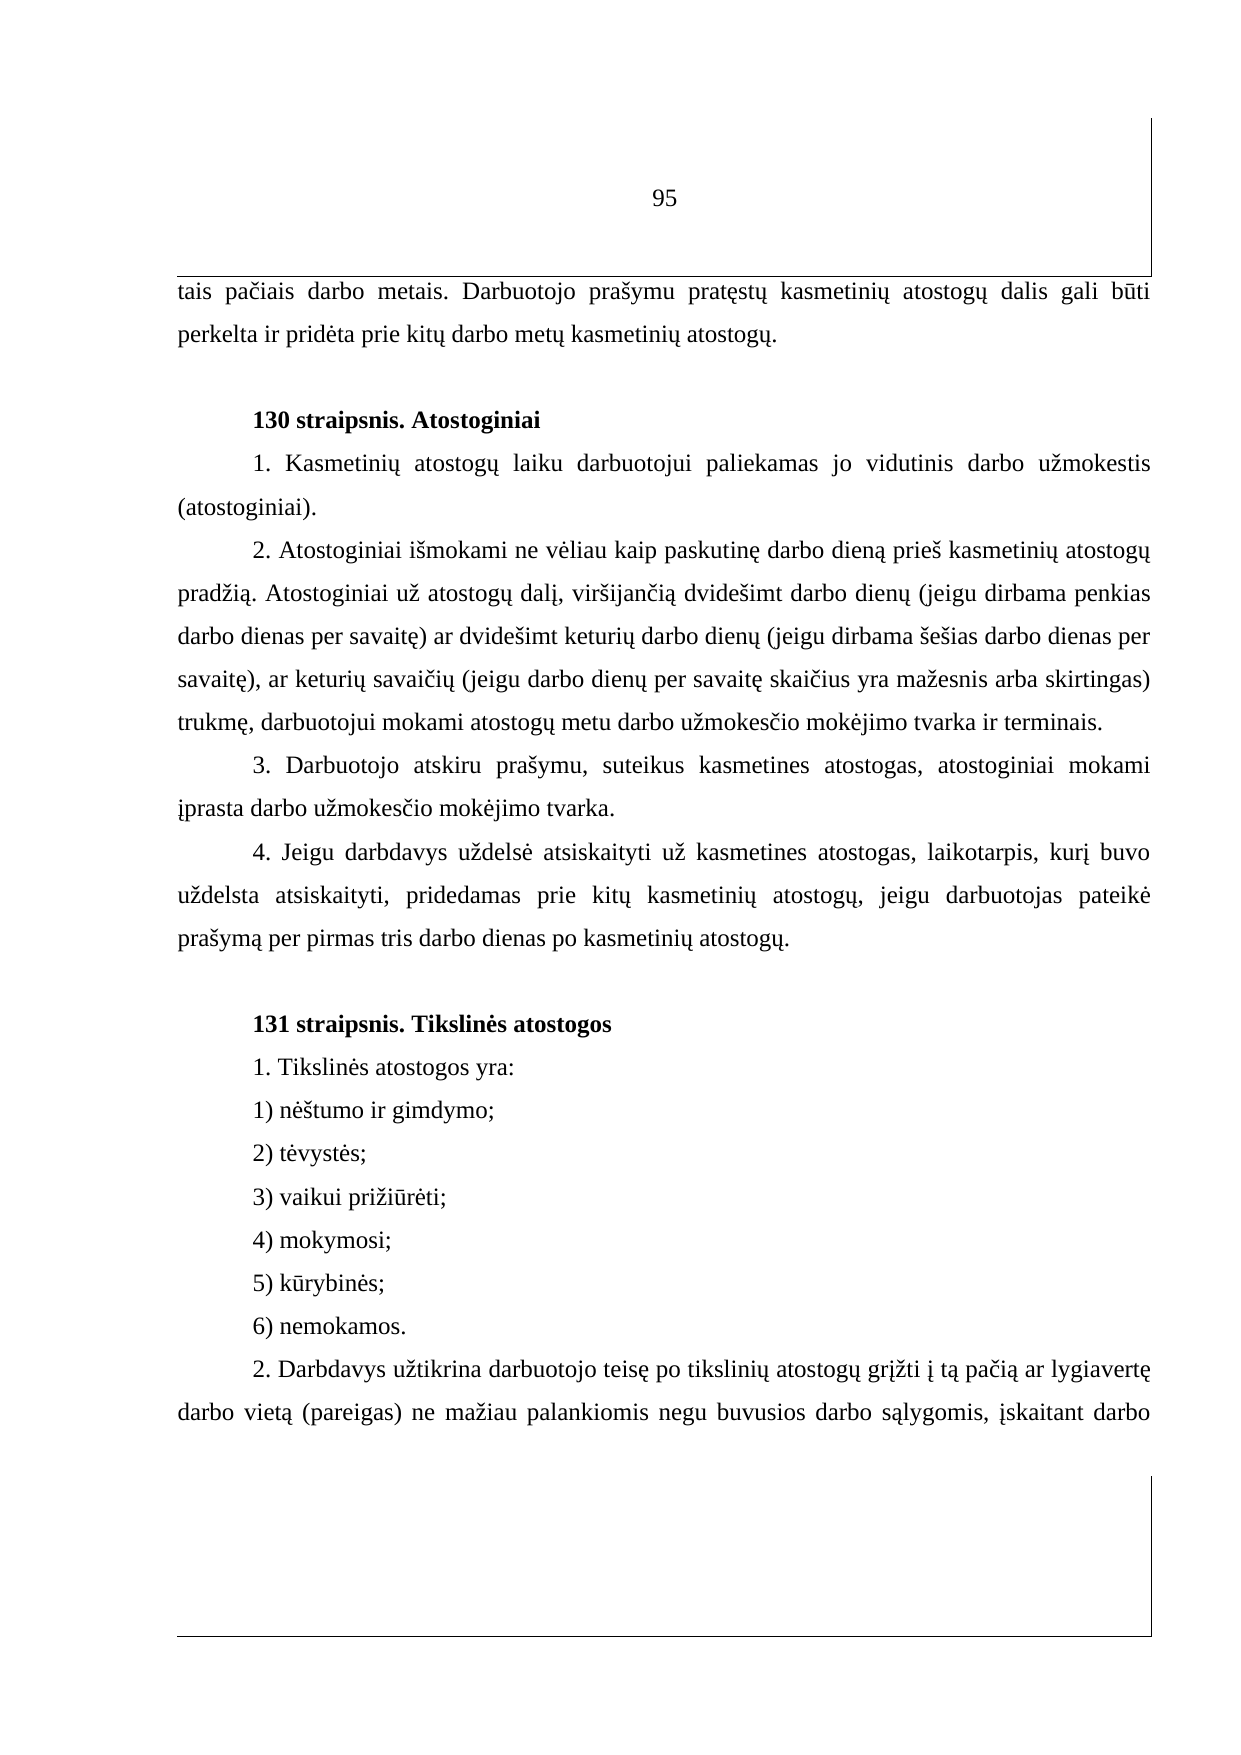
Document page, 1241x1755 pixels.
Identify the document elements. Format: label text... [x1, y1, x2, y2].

text tais pačiais darbo metais. Darbuotojo prašymu pratęstų kasmetinių atostogų dalis gali būti perkelta ir pridėta prie kitų darbo metų kasmetinių atostogų. [177, 276, 1152, 348]
text 4) mokymosi; [177, 1225, 1152, 1253]
text 4. Jeigu darbdavys uždelsė atsiskaityti už kasmetines atostogas, laikotarpis, kurį buvo uždelsta atsiskaityti, pridedamas prie kitų kasmetinių atostogų, jeigu darbuotojas pateikė prašymą per pirmas tris darbo dienas po kasmetinių atostogų. [177, 837, 1152, 952]
text 1) nėštumo ir gimdymo; [177, 1095, 1152, 1124]
text 1. Tikslinės atostogos yra: [177, 1052, 1152, 1081]
text 2. Atostoginiai išmokami ne vėliau kaip paskutinę darbo dieną prieš kasmetinių atostogų pradžią. Atostoginiai už atostogų dalį, viršijančią dvidešimt darbo dienų (jeigu dirbama penkias darbo dienas per savaitę) ar dvidešimt keturių darbo dienų (jeigu dirbama šešias darbo dienas per savaitę), ar keturių savaičių (jeigu darbo dienų per savaitę skaičius yra mažesnis arba skirtingas) trukmę, darbuotojui mokami atostogų metu darbo užmokesčio mokėjimo tvarka ir terminais. [177, 535, 1152, 736]
subtitle 130 straipsnis. Atostoginiai [177, 405, 1152, 434]
text 3) vaikui prižiūrėti; [177, 1182, 1152, 1210]
subtitle 131 straipsnis. Tikslinės atostogos [177, 1009, 1152, 1038]
text 5) kūrybinės; [177, 1268, 1152, 1297]
text 1. Kasmetinių atostogų laiku darbuotojui paliekamas jo vidutinis darbo užmokestis (atostoginiai). [177, 448, 1152, 520]
text 6) nemokamos. [177, 1311, 1152, 1340]
text 3. Darbuotojo atskiru prašymu, suteikus kasmetines atostogas, atostoginiai mokami įprasta darbo užmokesčio mokėjimo tvarka. [177, 750, 1152, 822]
text 2) tėvystės; [177, 1138, 1152, 1167]
text 2. Darbdavys užtikrina darbuotojo teisę po tikslinių atostogų grįžti į tą pačią ar lygiavertę darbo vietą (pareigas) ne mažiau palankiomis negu buvusios darbo sąlygomis, įskaitant darbo [177, 1354, 1152, 1426]
